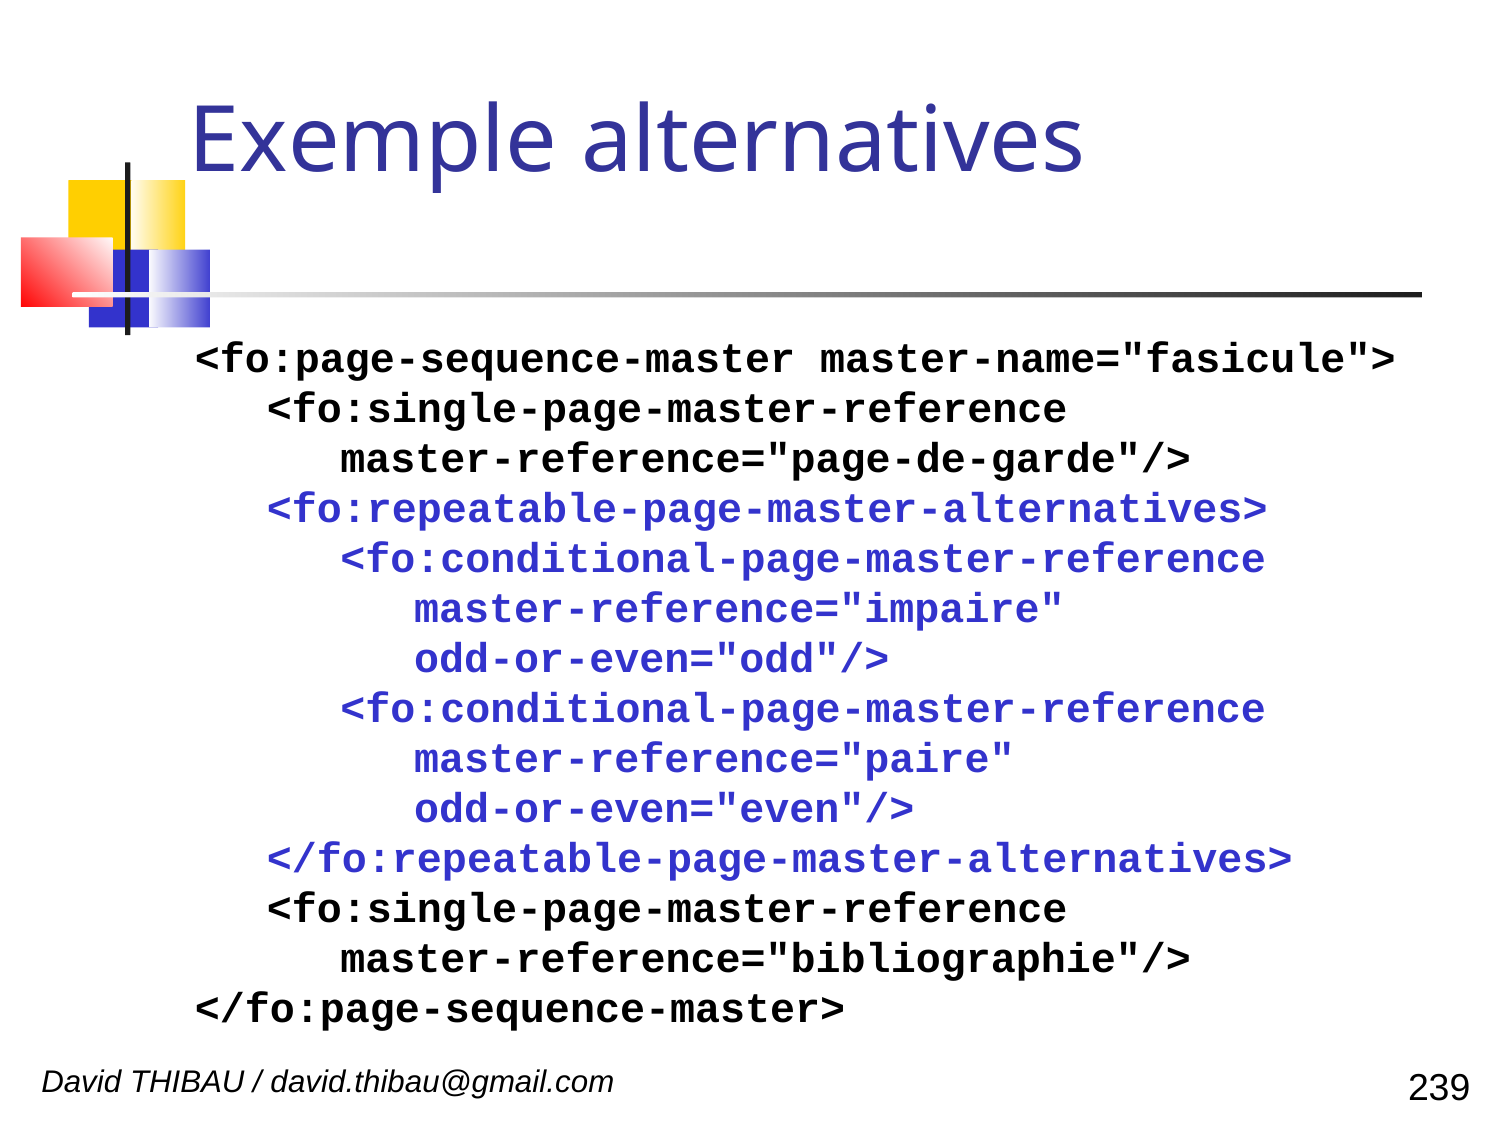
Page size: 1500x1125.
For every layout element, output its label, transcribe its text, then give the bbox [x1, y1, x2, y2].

title Exemple alternatives [188, 13, 1467, 275]
list <fo:page-sequence-master master-name="fasicule"> <fo:single-page-master-reference master-reference="page-de-garde"/> <fo:repeatable-page-master-alternatives> <fo:conditional-page-master-reference master-reference="impaire" odd-or-even="odd"/> <fo:conditional-page-master-reference master-reference="paire" odd-or-even="even"/> </fo:repeatable-page-master-alternatives> <fo:single-page-master-reference master-reference="bibliographie"/> </fo:page-sequence-master> [193, 330, 1469, 1047]
